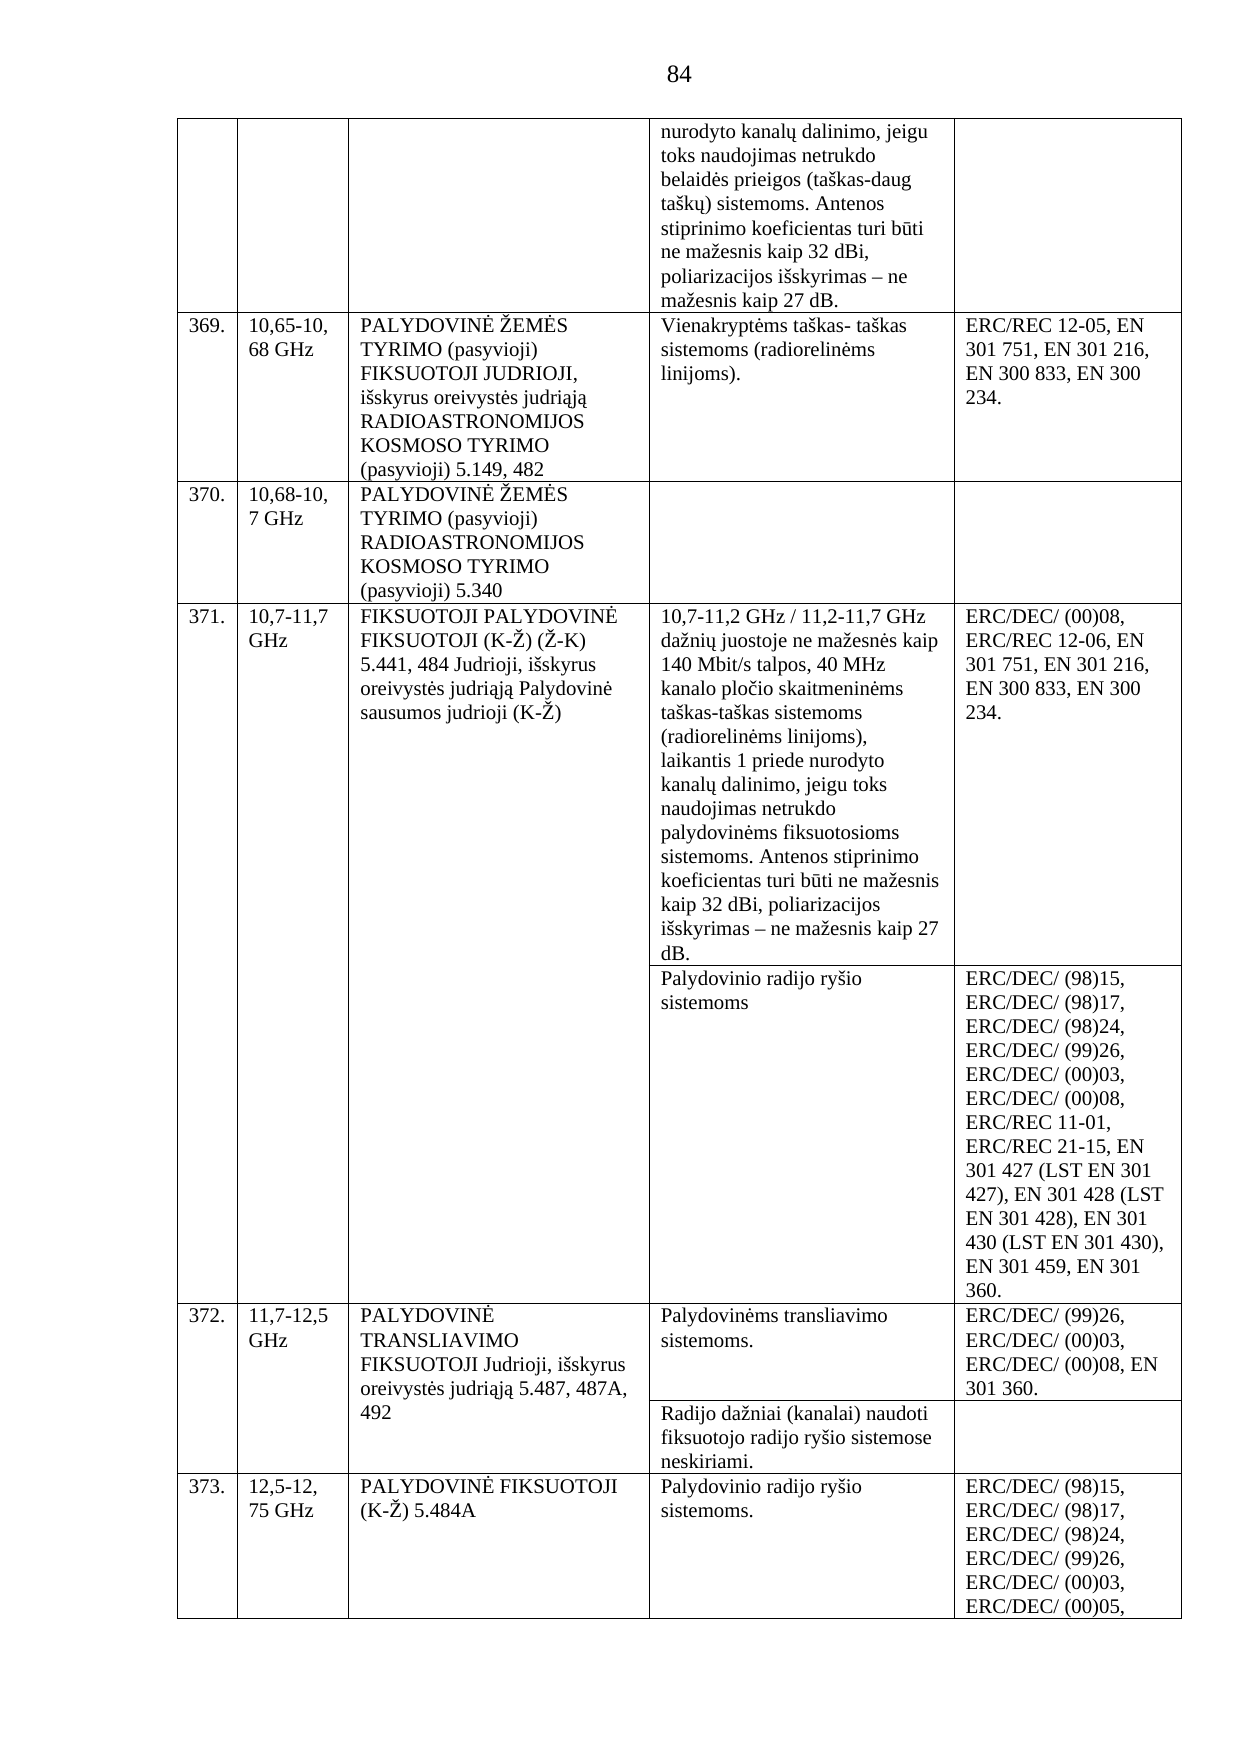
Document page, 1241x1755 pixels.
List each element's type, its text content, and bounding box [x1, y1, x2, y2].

table_cell 372. [178, 1304, 237, 1473]
table_cell 371. [178, 604, 237, 1302]
table_cell [349, 119, 649, 312]
table_cell [955, 119, 1181, 312]
table_cell 10,65-10, 68 GHz [238, 313, 348, 481]
table_cell PALYDOVINĖ FIKSUOTOJI (K-Ž) 5.484A [349, 1474, 649, 1618]
table_cell 10,68-10, 7 GHz [238, 482, 348, 602]
table_cell [178, 119, 237, 312]
table_cell 11,7-12,5 GHz [238, 1304, 348, 1473]
table_cell [650, 482, 954, 602]
table_cell Palydovinėms transliavimo sistemoms. [650, 1304, 954, 1400]
table_cell 373. [178, 1474, 237, 1618]
table_cell 369. [178, 313, 237, 481]
table_cell 10,7-11,2 GHz / 11,2-11,7 GHz dažnių juostoje ne mažesnės kaip 140 Mbit/s talpos, 40 MHz kanalo pločio skaitmeninėms taškas-taškas sistemoms (radiorelinėms linijoms), laikantis 1 priede nurodyto kanalų dalinimo, jeigu toks naudojimas netrukdo palydovinėms fiksuotosioms sistemoms. Antenos stiprinimo koeficientas turi būti ne mažesnis kaip 32 dBi, poliarizacijos išskyrimas – ne mažesnis kaip 27 dB. [650, 604, 954, 964]
table_cell ERC/REC 12-05, EN 301 751, EN 301 216, EN 300 833, EN 300 234. [955, 313, 1181, 481]
table_cell [238, 119, 348, 312]
table_cell ERC/DEC/ (00)08, ERC/REC 12-06, EN 301 751, EN 301 216, EN 300 833, EN 300 234. [955, 604, 1181, 964]
table_cell PALYDOVINĖ ŽEMĖS TYRIMO (pasyvioji) RADIOASTRONOMIJOS KOSMOSO TYRIMO (pasyvioji) 5.340 [349, 482, 649, 602]
table_cell ERC/DEC/ (98)15, ERC/DEC/ (98)17, ERC/DEC/ (98)24, ERC/DEC/ (99)26, ERC/DEC/ (00)03, ERC/DEC/ (00)08, ERC/REC 11-01, ERC/REC 21-15, EN 301 427 (LST EN 301 427), EN 301 428 (LST EN 301 428), EN 301 430 (LST EN 301 430), EN 301 459, EN 301 360. [955, 966, 1181, 1302]
table_cell Palydovinio radijo ryšio sistemoms. [650, 1474, 954, 1618]
table_cell nurodyto kanalų dalinimo, jeigu toks naudojimas netrukdo belaidės prieigos (taškas-daug taškų) sistemoms. Antenos stiprinimo koeficientas turi būti ne mažesnis kaip 32 dBi, poliarizacijos išskyrimas – ne mažesnis kaip 27 dB. [650, 119, 954, 312]
table_cell Vienakryptėms taškas- taškas sistemoms (radiorelinėms linijoms). [650, 313, 954, 481]
table_cell FIKSUOTOJI PALYDOVINĖ FIKSUOTOJI (K-Ž) (Ž-K) 5.441, 484 Judrioji, išskyrus oreivystės judriąją Palydovinė sausumos judrioji (K-Ž) [349, 604, 649, 1302]
table_cell ERC/DEC/ (98)15, ERC/DEC/ (98)17, ERC/DEC/ (98)24, ERC/DEC/ (99)26, ERC/DEC/ (00)03, ERC/DEC/ (00)05, [955, 1474, 1181, 1618]
table_cell Radijo dažniai (kanalai) naudoti fiksuotojo radijo ryšio sistemose neskiriami. [650, 1401, 954, 1473]
table_cell PALYDOVINĖ TRANSLIAVIMO FIKSUOTOJI Judrioji, išskyrus oreivystės judriąją 5.487, 487A, 492 [349, 1304, 649, 1473]
table_cell Palydovinio radijo ryšio sistemoms [650, 966, 954, 1302]
table_cell 12,5-12, 75 GHz [238, 1474, 348, 1618]
table_cell PALYDOVINĖ ŽEMĖS TYRIMO (pasyvioji) FIKSUOTOJI JUDRIOJI, išskyrus oreivystės judriąją RADIOASTRONOMIJOS KOSMOSO TYRIMO (pasyvioji) 5.149, 482 [349, 313, 649, 481]
table_cell [955, 482, 1181, 602]
table_cell 10,7-11,7 GHz [238, 604, 348, 1302]
table_cell 370. [178, 482, 237, 602]
table_cell [955, 1401, 1181, 1473]
table_cell ERC/DEC/ (99)26, ERC/DEC/ (00)03, ERC/DEC/ (00)08, EN 301 360. [955, 1304, 1181, 1400]
